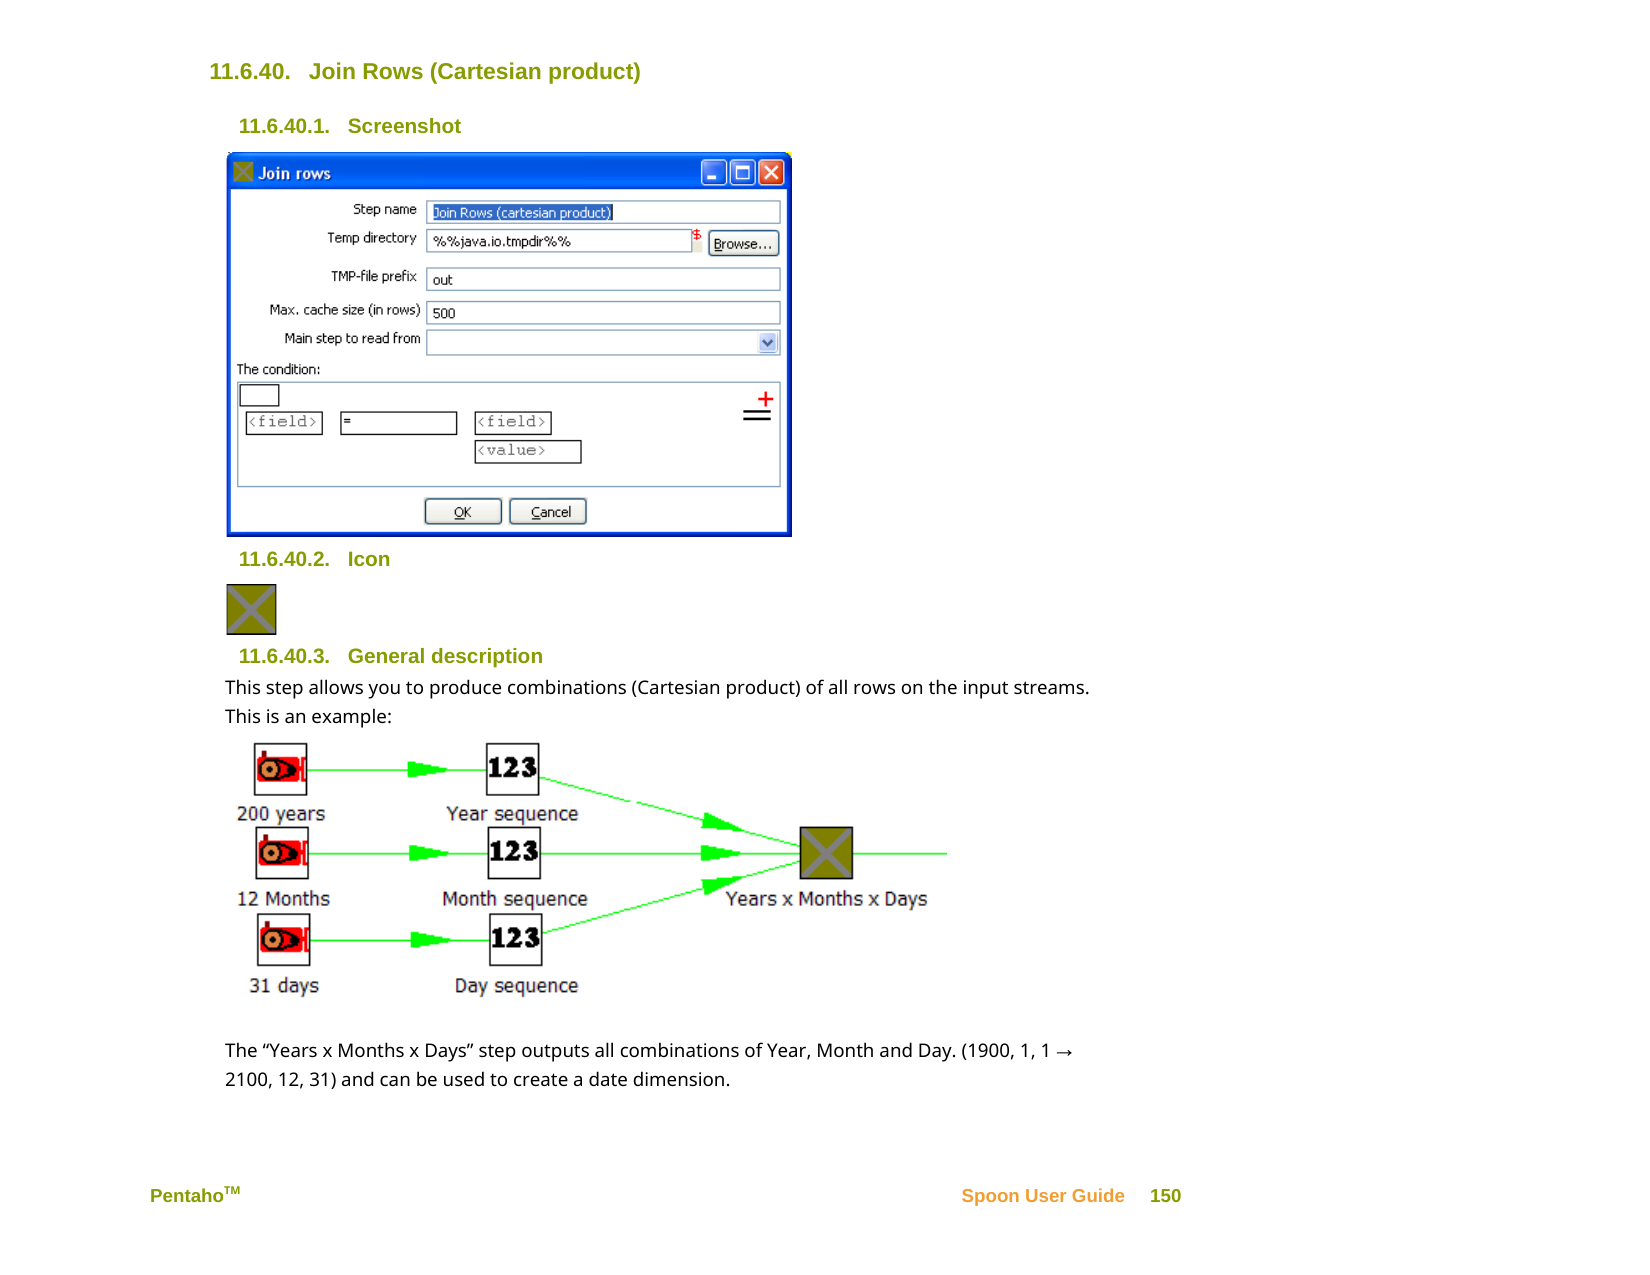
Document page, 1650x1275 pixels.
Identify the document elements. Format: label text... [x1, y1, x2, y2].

text 2100, 12, 31) and can be used to create a date dimension. [225, 1063, 1500, 1092]
picture [226, 584, 277, 635]
subtitle Join Rows (Cartesian product) [209, 52, 1500, 87]
text This is an example: [225, 700, 1500, 729]
subtitle Screenshot [239, 106, 1500, 141]
subtitle General description [225, 583, 1500, 671]
text This step allows you to produce combinations (Cartesian product) of all rows on the input streams. [225, 671, 1500, 700]
text The “Years x Months x Days” step outputs all combinations of Year, Month and Day. (1900, 1, 1 → [225, 1034, 1500, 1063]
subtitle Icon [239, 537, 1500, 573]
picture [226, 152, 792, 537]
